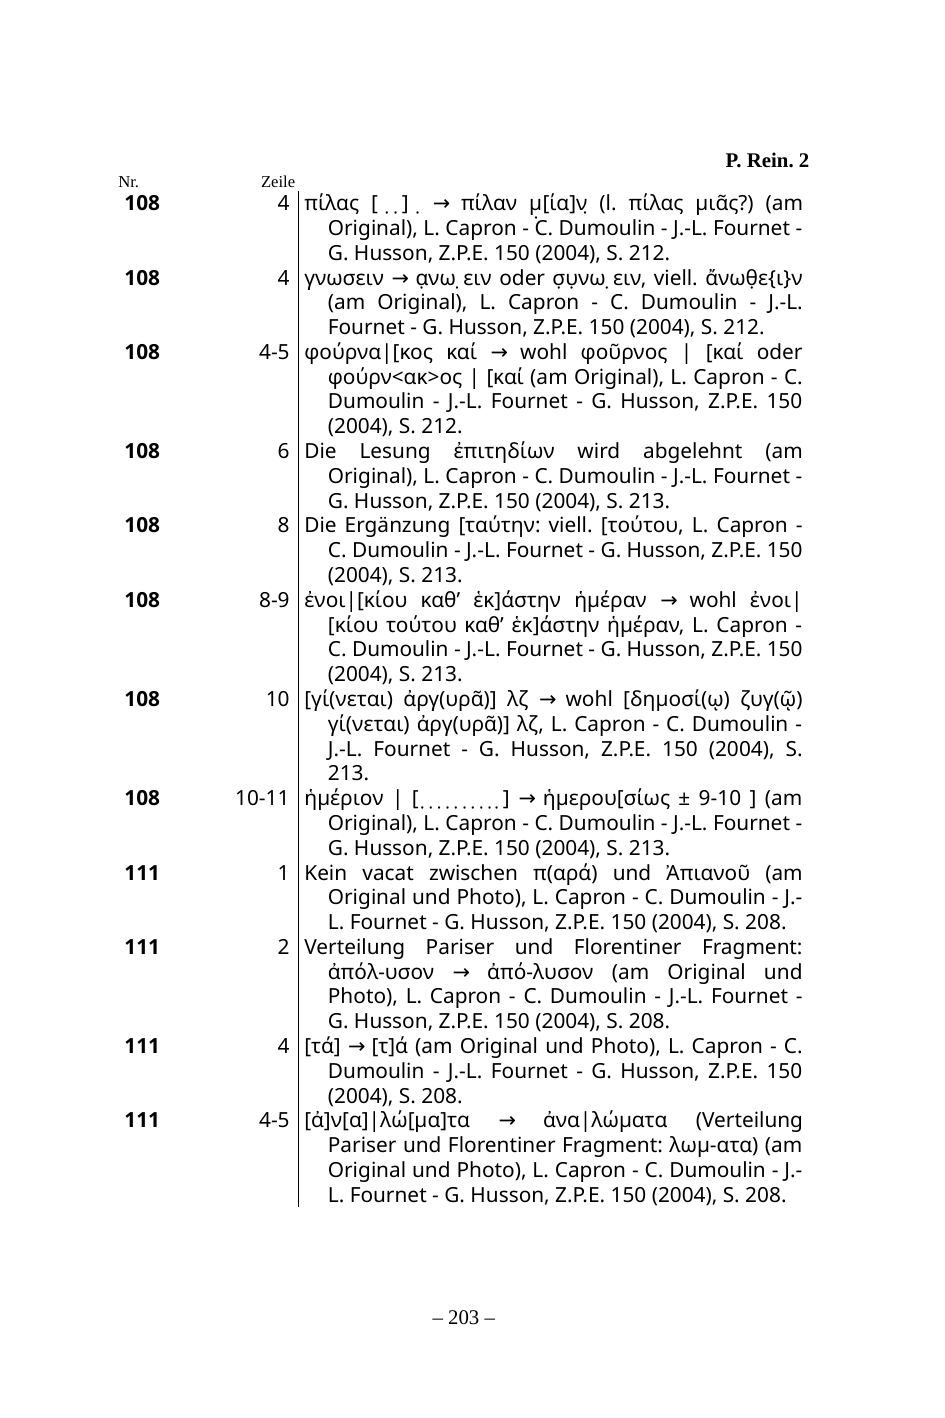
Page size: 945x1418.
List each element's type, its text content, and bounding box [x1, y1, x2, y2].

table_cell 108 [118, 191, 207, 265]
table_cell 8-9 [207, 588, 298, 687]
table_cell ἐνοι|[κίου καθ’ ἑκ]άστην ἡμέραν → wohl ἐνοι|[κίου τούτου καθ’ ἑκ]άστην ἡμέραν, L. Capron - C. Dumoulin - J.-L. Fournet - G. Husson, Z.P.E. 150 (2004), S. 213. [299, 588, 809, 687]
table_cell 4-5 [207, 340, 298, 439]
table_cell 4 [207, 265, 298, 339]
table_cell [τά] → [τ]ά (am Original und Photo), L. Capron - C. Dumoulin - J.-L. Fournet - G. Husson, Z.P.E. 150 (2004), S. 208. [299, 1034, 809, 1108]
table_cell πίλας [ ̣ ̣] ̣ → πίλαν μ̣[ία]ν̣ (l. πίλας μιᾶς?) (am Original), L. Capron - C. Dumoulin - J.-L. Fournet - G. Husson, Z.P.E. 150 (2004), S. 212. [299, 191, 809, 265]
table_cell 111 [118, 860, 207, 934]
table_cell 108 [118, 513, 207, 587]
table_cell 111 [118, 935, 207, 1034]
table_cell 108 [118, 265, 207, 339]
table_cell φούρνα|[κος καί → wohl φοῦρνος | [καί oder φούρν<ακ>ος | [καί (am Original), L. Capron - C. Dumoulin - J.-L. Fournet - G. Husson, Z.P.E. 150 (2004), S. 212. [299, 340, 809, 439]
table_cell 8 [207, 513, 298, 587]
table_cell 111 [118, 1108, 207, 1207]
table_cell [ἀ]ν[α]|λώ[μα]τα → ἀνα|λώματα (Verteilung Pariser und Florentiner Fragment: λωμ-ατα) (am Original und Photo), L. Capron - C. Dumoulin - J.-L. Fournet - G. Husson, Z.P.E. 150 (2004), S. 208. [299, 1108, 809, 1207]
table_cell Die Ergänzung [ταύτην: viell. [τούτου, L. Capron - C. Dumoulin - J.-L. Fournet - G. Husson, Z.P.E. 150 (2004), S. 213. [299, 513, 809, 587]
table_cell Verteilung Pariser und Florentiner Fragment: ἀπόλ-υσον → ἀπό-λυσον (am Original und Photo), L. Capron - C. Dumoulin - J.-L. Fournet - G. Husson, Z.P.E. 150 (2004), S. 208. [299, 935, 809, 1034]
table_cell 4 [207, 1034, 298, 1108]
table_cell 111 [118, 1034, 207, 1108]
table_cell 10 [207, 687, 298, 786]
table_cell Kein vacat zwischen π(αρά) und Ἀπιανοῦ (am Original und Photo), L. Capron - C. Dumoulin - J.-L. Fournet - G. Husson, Z.P.E. 150 (2004), S. 208. [299, 860, 809, 934]
table_cell 108 [118, 340, 207, 439]
table_cell 1 [207, 860, 298, 934]
table_cell 10-11 [207, 786, 298, 860]
table_cell γνωσειν → α̣νω ̣ειν oder σ̣υ̣νω ̣ειν, viell. ἄνωθ̣ε{ι}ν (am Original), L. Capron - C. Dumoulin - J.-L. Fournet - G. Husson, Z.P.E. 150 (2004), S. 212. [299, 265, 809, 339]
table_cell 4-5 [207, 1108, 298, 1207]
table_cell 6 [207, 439, 298, 513]
table_cell 108 [118, 687, 207, 786]
table_cell 4 [207, 191, 298, 265]
table_cell [γί(νεται) ἀργ(υρᾶ)] λζ → wohl [δημοσί(ῳ) ζυγ(ῷ) γί(νεται) ἀργ(υρᾶ)] λζ, L. Capron - C. Dumoulin - J.-L. Fournet - G. Husson, Z.P.E. 150 (2004), S. 213. [299, 687, 809, 786]
table_cell 108 [118, 588, 207, 687]
table_cell 2 [207, 935, 298, 1034]
table_cell 108 [118, 439, 207, 513]
table_cell Die Lesung ἐπιτηδίων wird abgelehnt (am Original), L. Capron - C. Dumoulin - J.-L. Fournet - G. Husson, Z.P.E. 150 (2004), S. 213. [299, 439, 809, 513]
table_cell 108 [118, 786, 207, 860]
table_cell ἡμέριον | [ ̣ ̣ ̣ ̣ ̣ ̣ ̣ ̣ ̣ ̣] → ἡμερου[σίως ± 9-10 ] (am Original), L. Capron - C. Dumoulin - J.-L. Fournet - G. Husson, Z.P.E. 150 (2004), S. 213. [299, 786, 809, 860]
